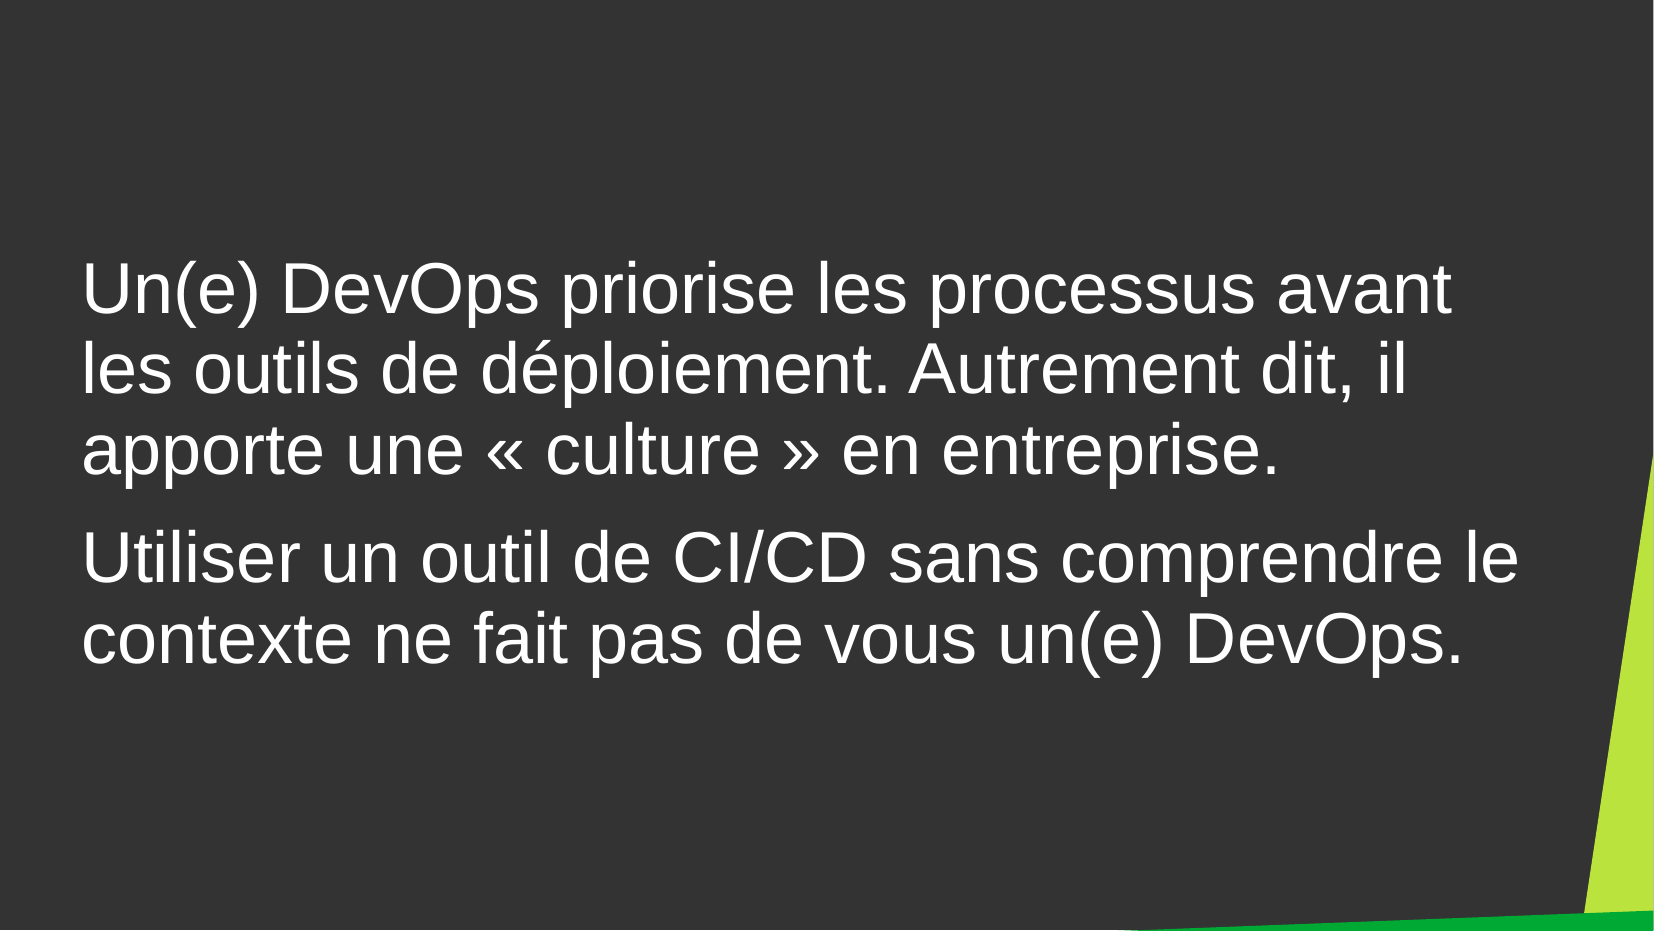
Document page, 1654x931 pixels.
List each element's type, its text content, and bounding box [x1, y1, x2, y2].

list Un(e) DevOps priorise les processus avant les outils de déploiement. Autrement dit, il apporte une « culture » en entreprise. Utiliser un outil de CI/CD sans comprendre le contexte ne fait pas de vous un(e) DevOps. [80, 248, 1560, 686]
text_box [1118, 448, 1654, 931]
